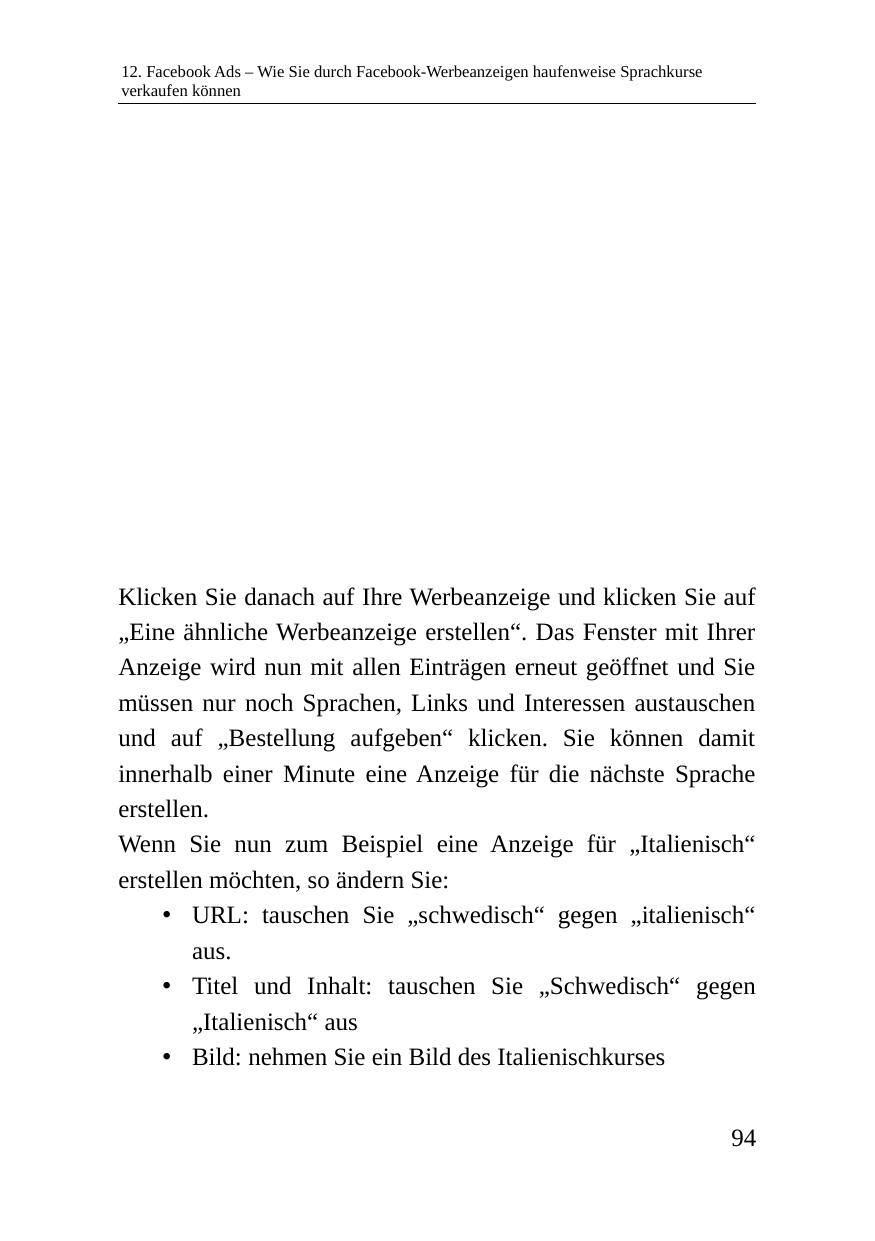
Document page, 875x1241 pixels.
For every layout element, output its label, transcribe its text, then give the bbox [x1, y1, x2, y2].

list URL: tauschen Sie „schwedisch“ gegen „italienisch“ aus. [162, 894, 756, 964]
text Klicken Sie danach auf Ihre Werbeanzeige und klicken Sie auf „Eine ähnliche Werbeanzeige erstellen“. Das Fenster mit Ihrer Anzeige wird nun mit allen Einträgen erneut geöffnet und Sie müssen nur noch Sprachen, Links und Interessen austauschen und auf „Bestellung aufgeben“ klicken. Sie können damit innerhalb einer Minute eine Anzeige für die nächste Sprache erstellen. Wenn Sie nun zum Beispiel eine Anzeige für „Italienisch“ erstellen möchten, so ändern Sie: [118, 575, 756, 894]
list Titel und Inhalt: tauschen Sie „Schwedisch“ gegen „Italienisch“ aus [162, 964, 756, 1035]
list Bild: nehmen Sie ein Bild des Italienischkurses [162, 1035, 756, 1071]
